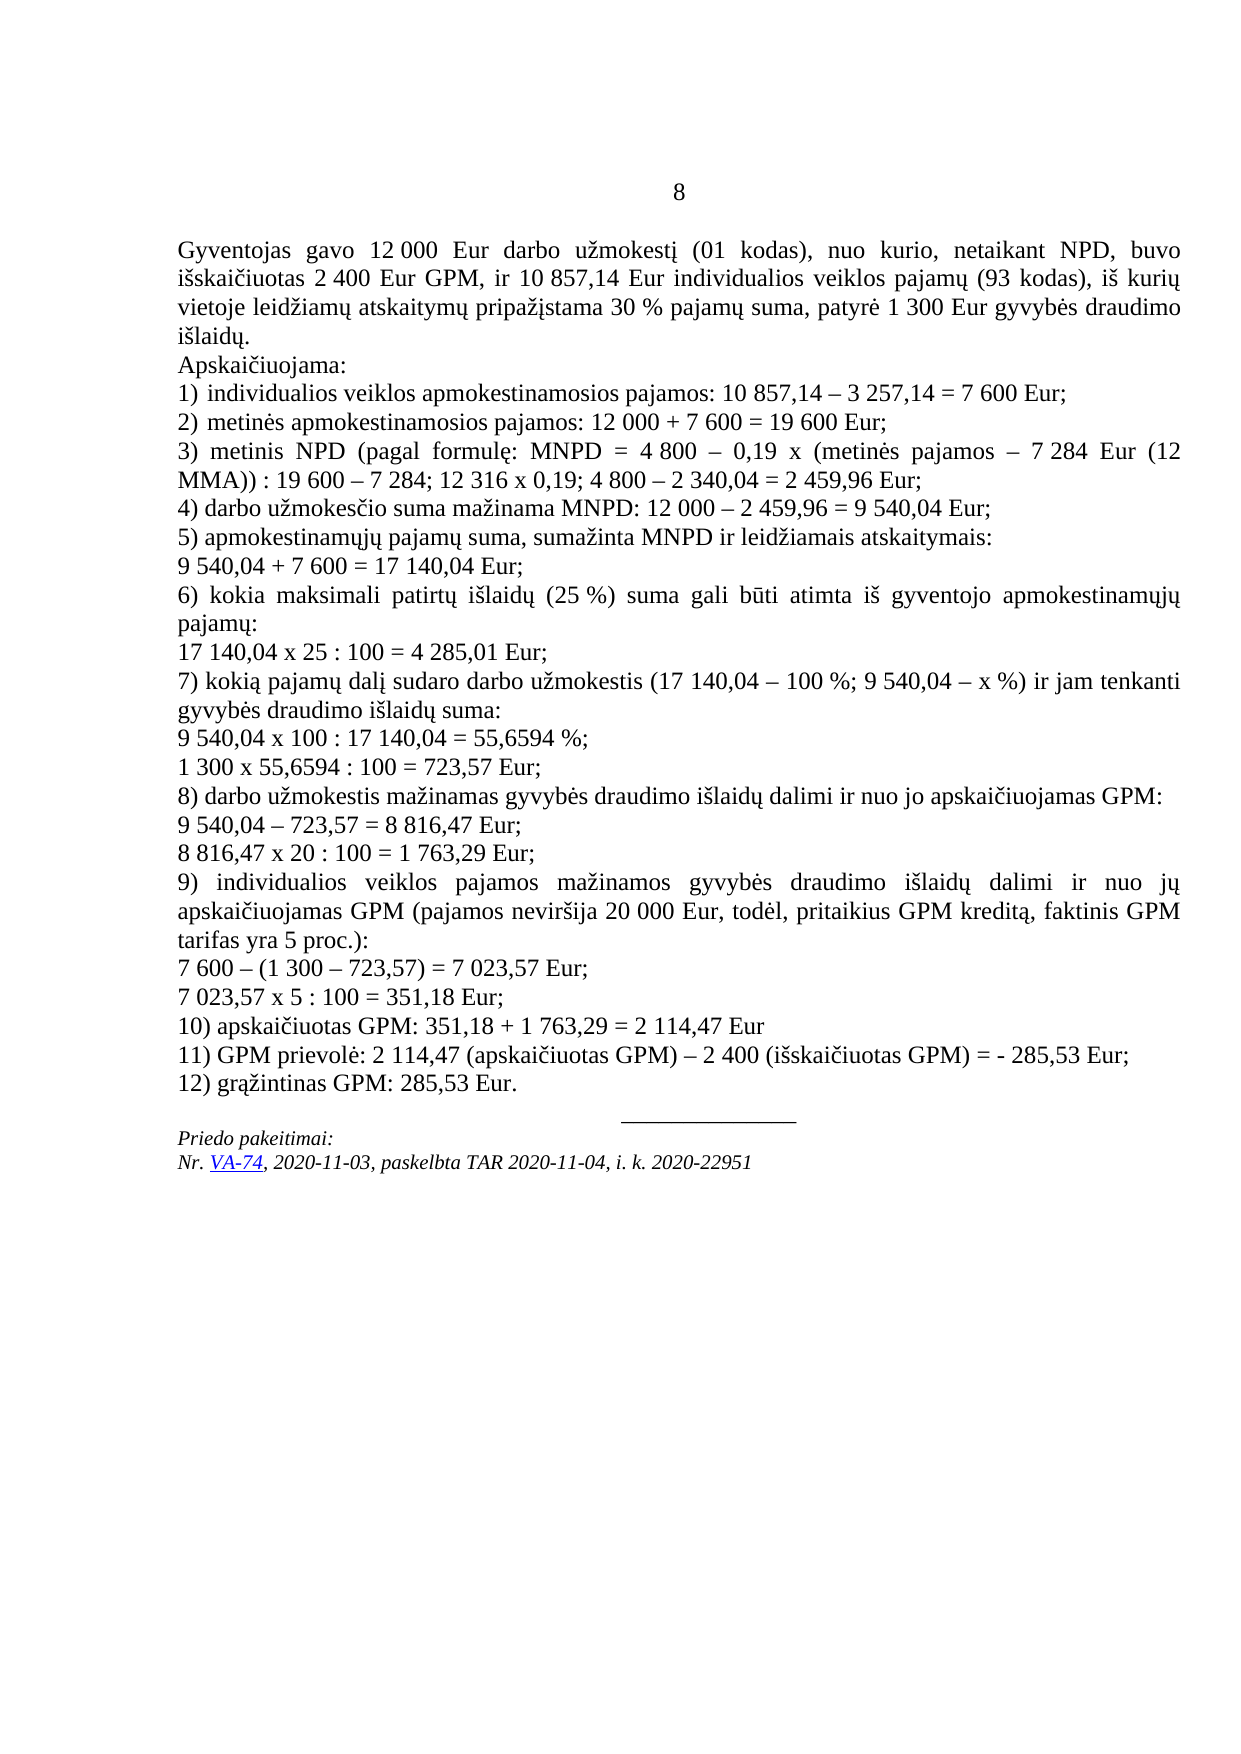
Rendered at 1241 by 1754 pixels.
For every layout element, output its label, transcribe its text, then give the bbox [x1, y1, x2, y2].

text 7 023,57 x 5 : 100 = 351,18 Eur; [177, 982, 1181, 1011]
text 8) darbo užmokestis mažinamas gyvybės draudimo išlaidų dalimi ir nuo jo apskaičiuojamas GPM: [177, 781, 1181, 810]
text 5) apmokestinamųjų pajamų suma, sumažinta MNPD ir leidžiamais atskaitymais: [177, 522, 1181, 551]
text 12) grąžintinas GPM: 285,53 Eur. [177, 1068, 1181, 1097]
text 9 540,04 – 723,57 = 8 816,47 Eur; [177, 810, 1181, 838]
text 7 600 – (1 300 – 723,57) = 7 023,57 Eur; [177, 953, 1181, 982]
text Priedo pakeitimai: [177, 1126, 1181, 1150]
text 7) kokią pajamų dalį sudaro darbo užmokestis (17 140,04 – 100 %; 9 540,04 – x %) ir jam tenkanti gyvybės draudimo išlaidų suma: [177, 666, 1181, 723]
text 9) individualios veiklos pajamos mažinamos gyvybės draudimo išlaidų dalimi ir nuo jų apskaičiuojamas GPM (pajamos neviršija 20 000 Eur, todėl, pritaikius GPM kreditą, faktinis GPM tarifas yra 5 proc.): [177, 867, 1181, 953]
text ______________ [177, 1097, 1181, 1126]
text 9 540,04 + 7 600 = 17 140,04 Eur; [177, 551, 1181, 580]
text 1 300 x 55,6594 : 100 = 723,57 Eur; [177, 752, 1181, 781]
text 9 540,04 x 100 : 17 140,04 = 55,6594 %; [177, 723, 1181, 752]
text 10) apskaičiuotas GPM: 351,18 + 1 763,29 = 2 114,47 Eur [177, 1011, 1181, 1040]
text 1) individualios veiklos apmokestinamosios pajamos: 10 857,14 – 3 257,14 = 7 600 Eur; [177, 378, 1181, 407]
text 2) metinės apmokestinamosios pajamos: 12 000 + 7 600 = 19 600 Eur; [177, 407, 1181, 436]
text 11) GPM prievolė: 2 114,47 (apskaičiuotas GPM) – 2 400 (išskaičiuotas GPM) = - 285,53 Eur; [177, 1040, 1181, 1068]
text 17 140,04 x 25 : 100 = 4 285,01 Eur; [177, 637, 1181, 666]
text 8 816,47 x 20 : 100 = 1 763,29 Eur; [177, 838, 1181, 867]
text Apskaičiuojama: [177, 350, 1181, 378]
text 3) metinis NPD (pagal formulę: MNPD = 4 800 – 0,19 x (metinės pajamos – 7 284 Eur (12 MMA)) : 19 600 – 7 284; 12 316 x 0,19; 4 800 – 2 340,04 = 2 459,96 Eur; [177, 436, 1181, 493]
text 4) darbo užmokesčio suma mažinama MNPD: 12 000 – 2 459,96 = 9 540,04 Eur; [177, 493, 1181, 522]
text Nr. VA-74, 2020-11-03, paskelbta TAR 2020-11-04, i. k. 2020-22951 [177, 1150, 1181, 1174]
text Gyventojas gavo 12 000 Eur darbo užmokestį (01 kodas), nuo kurio, netaikant NPD, buvo išskaičiuotas 2 400 Eur GPM, ir 10 857,14 Eur individualios veiklos pajamų (93 kodas), iš kurių vietoje leidžiamų atskaitymų pripažįstama 30 % pajamų suma, patyrė 1 300 Eur gyvybės draudimo išlaidų. [177, 235, 1181, 350]
text 6) kokia maksimali patirtų išlaidų (25 %) suma gali būti atimta iš gyventojo apmokestinamųjų pajamų: [177, 580, 1181, 637]
